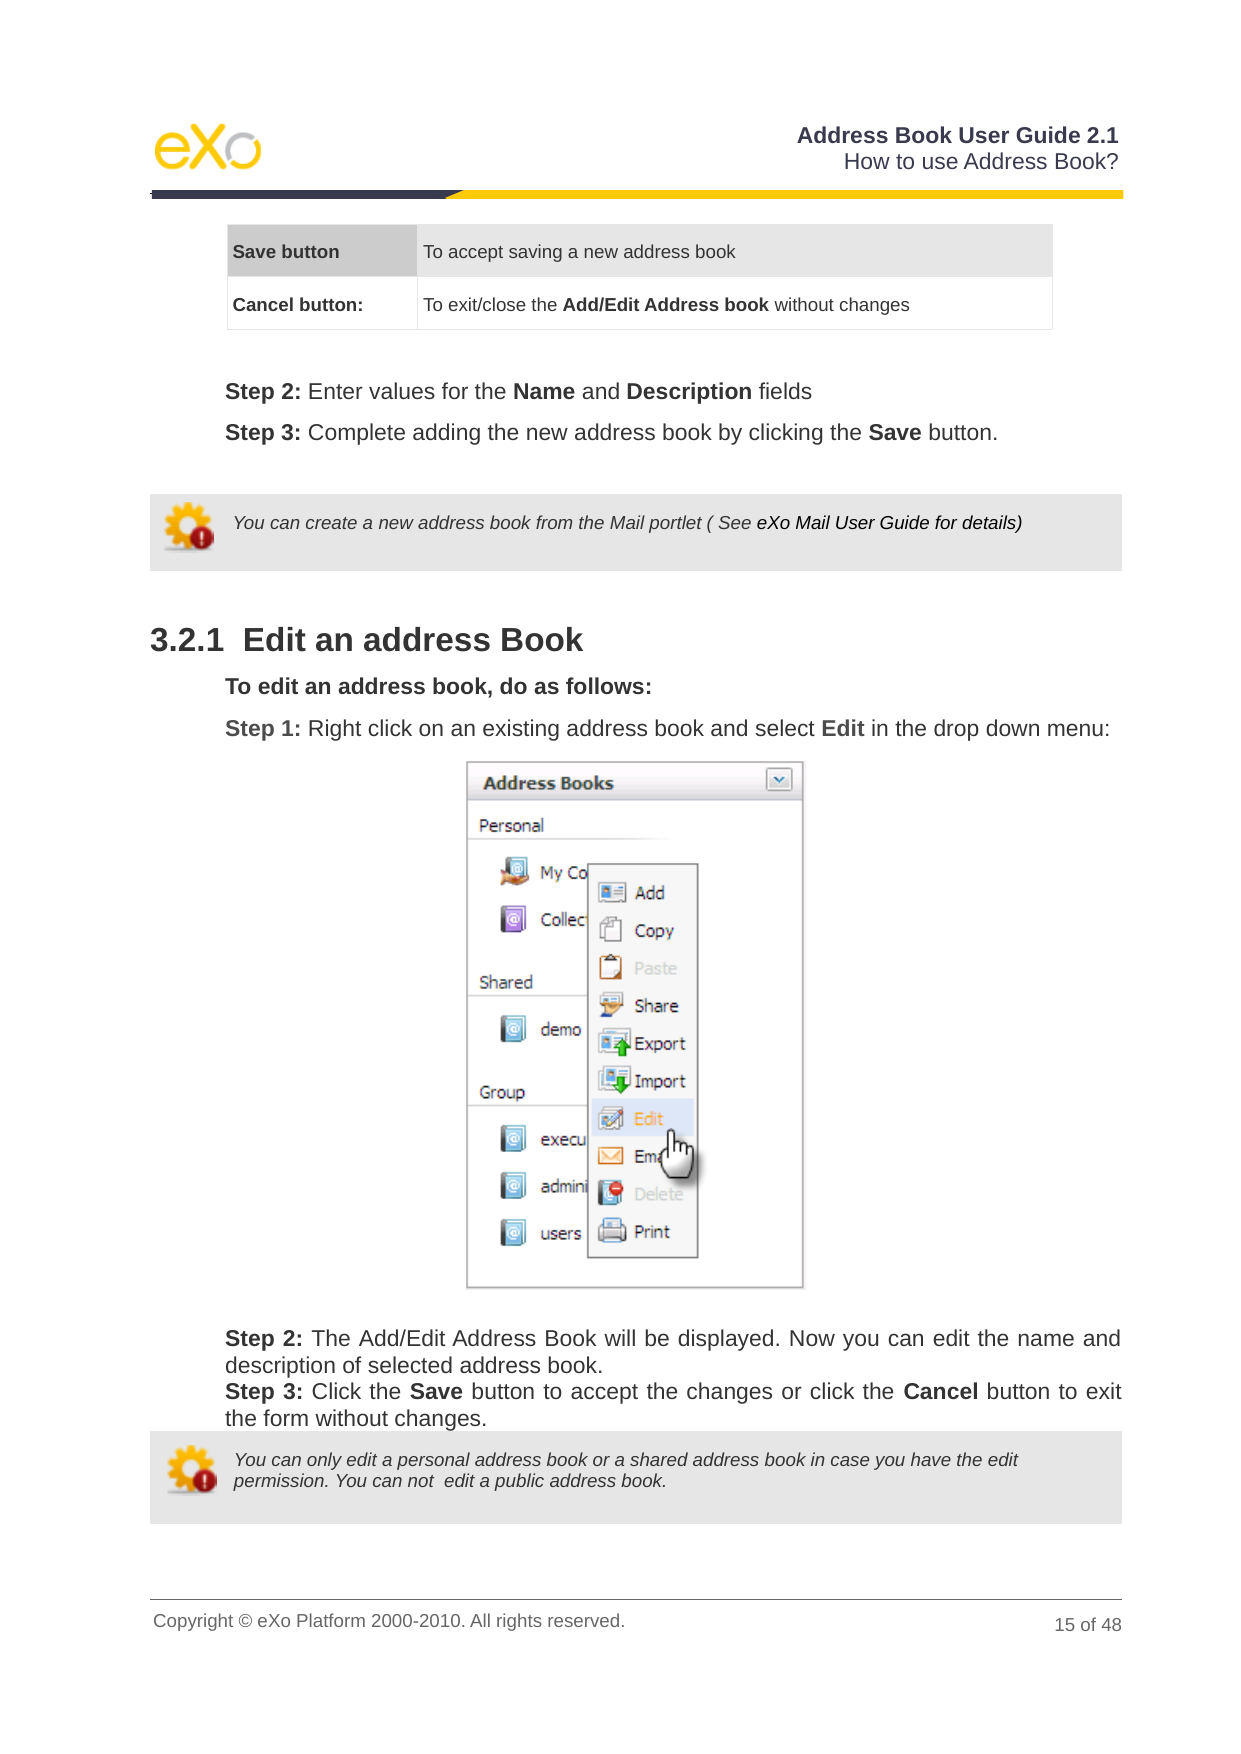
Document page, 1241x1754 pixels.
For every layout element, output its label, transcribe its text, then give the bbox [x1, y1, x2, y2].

picture [155, 123, 262, 170]
list Step 3: Complete adding the new address book by clicking the Save button. [187, 419, 1122, 445]
table_cell To accept saving a new address book [418, 225, 1052, 276]
list Step 2: Enter values for the Name and Description fields [187, 378, 1122, 404]
picture [163, 502, 214, 553]
table_header You can create a new address book from the Mail portlet ( See eXo Mail User Guide for details) [226, 494, 1122, 571]
picture [151, 190, 1124, 199]
picture [167, 1445, 217, 1496]
table_cell Cancel button: [228, 277, 417, 329]
subtitle Edit an address Book [150, 620, 1122, 658]
table_cell Save button [228, 225, 417, 276]
list Step 1: Right click on an existing address book and select Edit in the drop down menu: [187, 714, 1122, 741]
list Step 2: The Add/Edit Address Book will be displayed. Now you can edit the name and description of selected address book. [187, 1325, 1122, 1378]
table_header [150, 494, 226, 571]
table_cell To exit/close the Add/Edit Address book without changes [418, 277, 1052, 329]
list To edit an address book, do as follows: [187, 673, 1122, 699]
list Step 3: Click the Save button to accept the changes or click the Cancel button to exit the form without changes. [187, 1378, 1122, 1431]
table_header You can only edit a personal address book or a shared address book in case you have the edit permission. You can not edit a public address book. [228, 1431, 1122, 1524]
picture [465, 761, 807, 1290]
table_header [150, 1431, 228, 1524]
